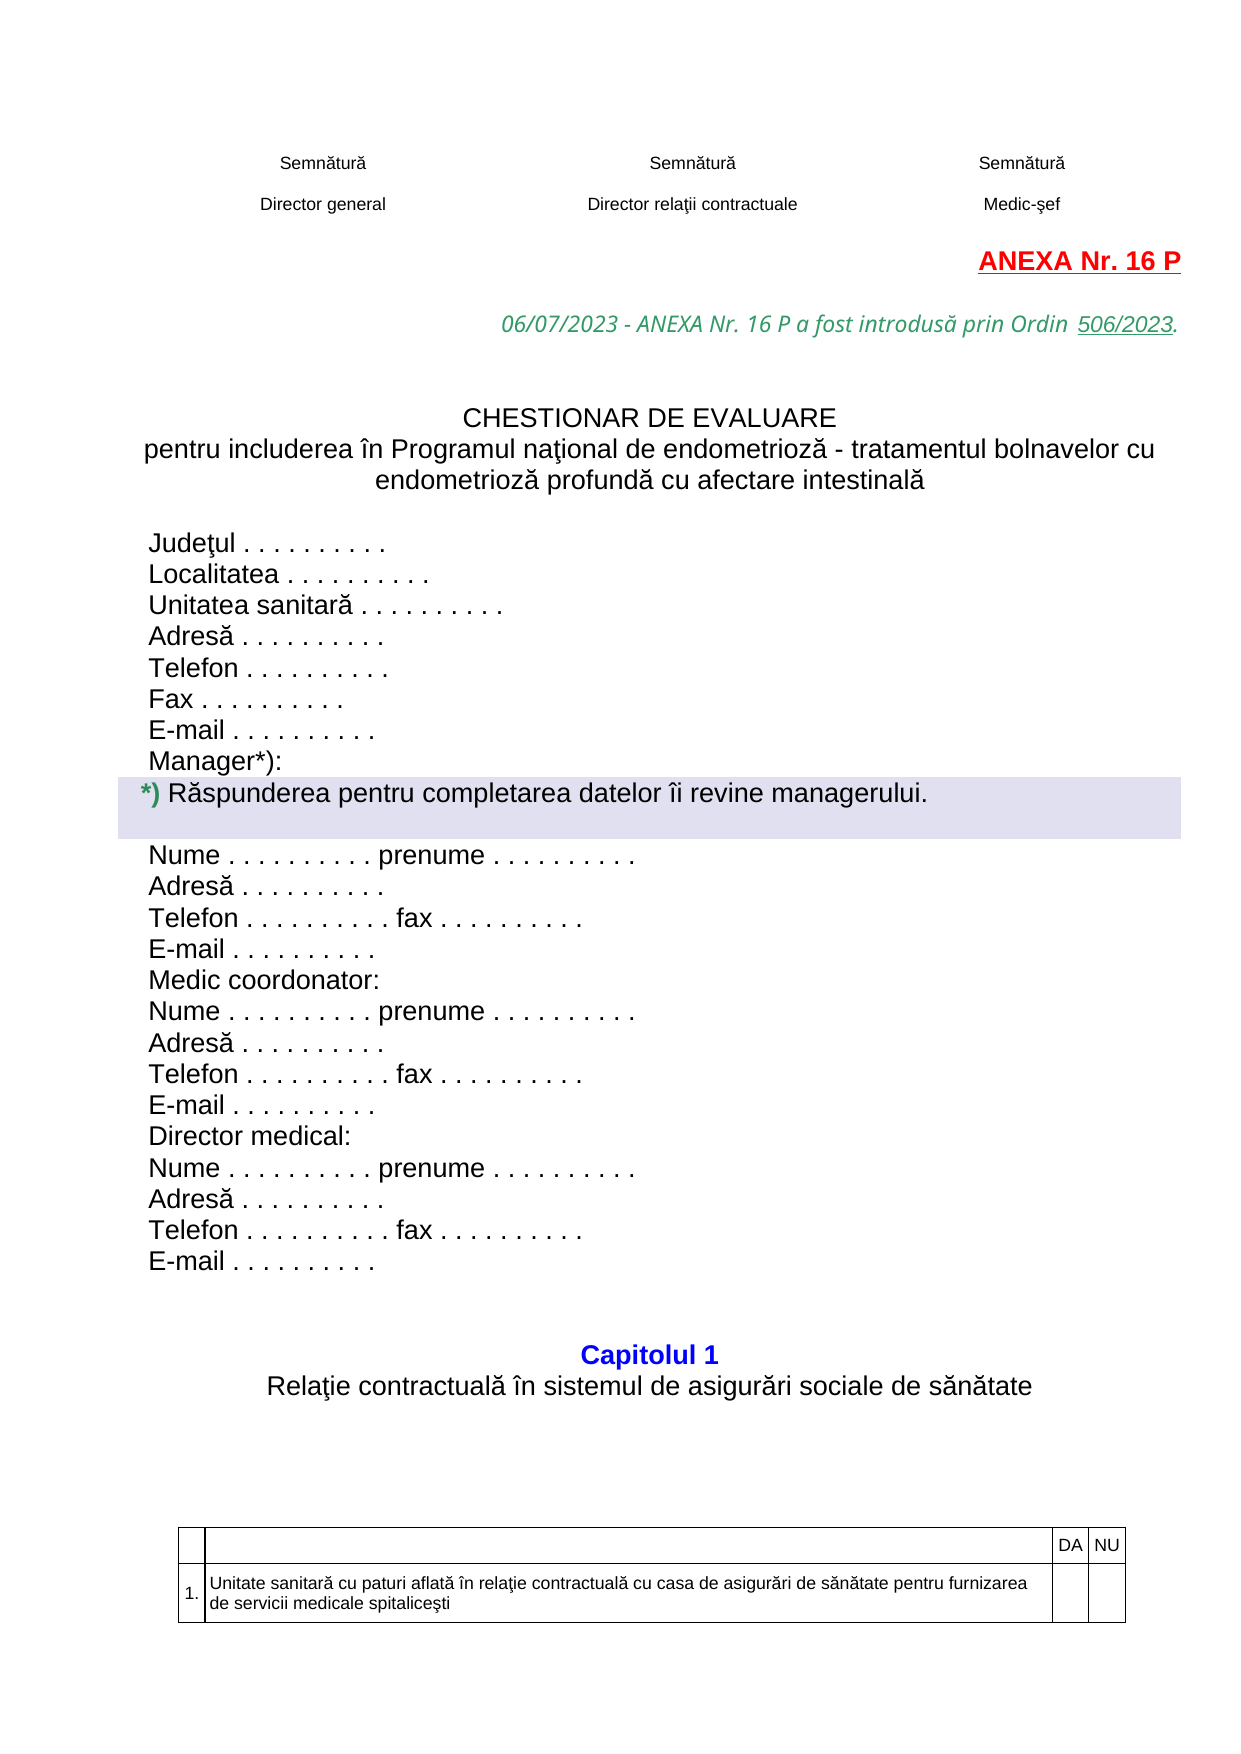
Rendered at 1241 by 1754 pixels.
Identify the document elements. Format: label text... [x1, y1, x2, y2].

text Adresă . . . . . . . . . . [118, 870, 1181, 902]
text Nume . . . . . . . . . . prenume . . . . . . . . . . [118, 839, 1181, 870]
text Telefon . . . . . . . . . . fax . . . . . . . . . . [118, 902, 1181, 933]
table_cell Semnătură Medic-şef [921, 153, 1122, 214]
text Localitatea . . . . . . . . . . [118, 558, 1181, 589]
table_header [464, 122, 921, 153]
text Fax . . . . . . . . . . [118, 683, 1181, 714]
text Telefon . . . . . . . . . . fax . . . . . . . . . . [118, 1058, 1181, 1089]
text *) Răspunderea pentru completarea datelor îi revine managerului. [118, 777, 1181, 839]
table_cell Semnătură Director relaţii contractuale [464, 153, 921, 214]
table_header [1052, 1495, 1088, 1527]
text ANEXA Nr. 16 P [118, 245, 1181, 308]
text Capitolul 1 Relaţie contractuală în sistemul de asigurări sociale de sănătate [118, 1339, 1181, 1464]
text E-mail . . . . . . . . . . [118, 1245, 1181, 1339]
table_header [174, 1495, 178, 1527]
table_header [177, 122, 182, 153]
table_cell Unitate sanitară cu paturi aflată în relaţie contractuală cu casa de asigurări de sănătate pentru furnizarea de servicii medicale spitaliceşti [206, 1564, 1052, 1622]
text Telefon . . . . . . . . . . fax . . . . . . . . . . [118, 1214, 1181, 1245]
table_cell DA [1053, 1528, 1088, 1562]
text Manager*): [118, 745, 1181, 777]
table_header [205, 1495, 1052, 1527]
text Unitatea sanitară . . . . . . . . . . [118, 589, 1181, 620]
text Judeţul . . . . . . . . . . [118, 527, 1181, 558]
text E-mail . . . . . . . . . . [118, 933, 1181, 964]
text Adresă . . . . . . . . . . [118, 1183, 1181, 1214]
table_header [921, 122, 1122, 153]
table_header [182, 122, 464, 153]
table_cell [179, 1528, 204, 1562]
text Telefon . . . . . . . . . . [118, 652, 1181, 683]
text Adresă . . . . . . . . . . [118, 1027, 1181, 1058]
text E-mail . . . . . . . . . . [118, 714, 1181, 745]
text Director medical: [118, 1120, 1181, 1152]
text Medic coordonator: [118, 964, 1181, 995]
table_header [1088, 1495, 1125, 1527]
table_cell [206, 1528, 1052, 1562]
table_cell Semnătură Director general [182, 153, 464, 214]
table_cell [1053, 1564, 1088, 1622]
text Nume . . . . . . . . . . prenume . . . . . . . . . . [118, 1152, 1181, 1183]
text E-mail . . . . . . . . . . [118, 1089, 1181, 1120]
table_header [179, 1495, 205, 1527]
table_cell [174, 1527, 178, 1562]
table_cell NU [1089, 1528, 1125, 1562]
table_cell [174, 1563, 178, 1622]
table_cell [177, 153, 182, 214]
text Adresă . . . . . . . . . . [118, 620, 1181, 652]
text CHESTIONAR DE EVALUARE pentru includerea în Programul naţional de endometrioză - tratamentul bolnavelor cu endometrioză profundă cu afectare intestinală [118, 402, 1181, 527]
text Nume . . . . . . . . . . prenume . . . . . . . . . . [118, 995, 1181, 1027]
text 06/07/2023 - ANEXA Nr. 16 P a fost introdusă prin Ordin 506/2023. [118, 308, 1181, 402]
table_cell [1089, 1564, 1125, 1622]
table_cell 1. [179, 1564, 204, 1622]
